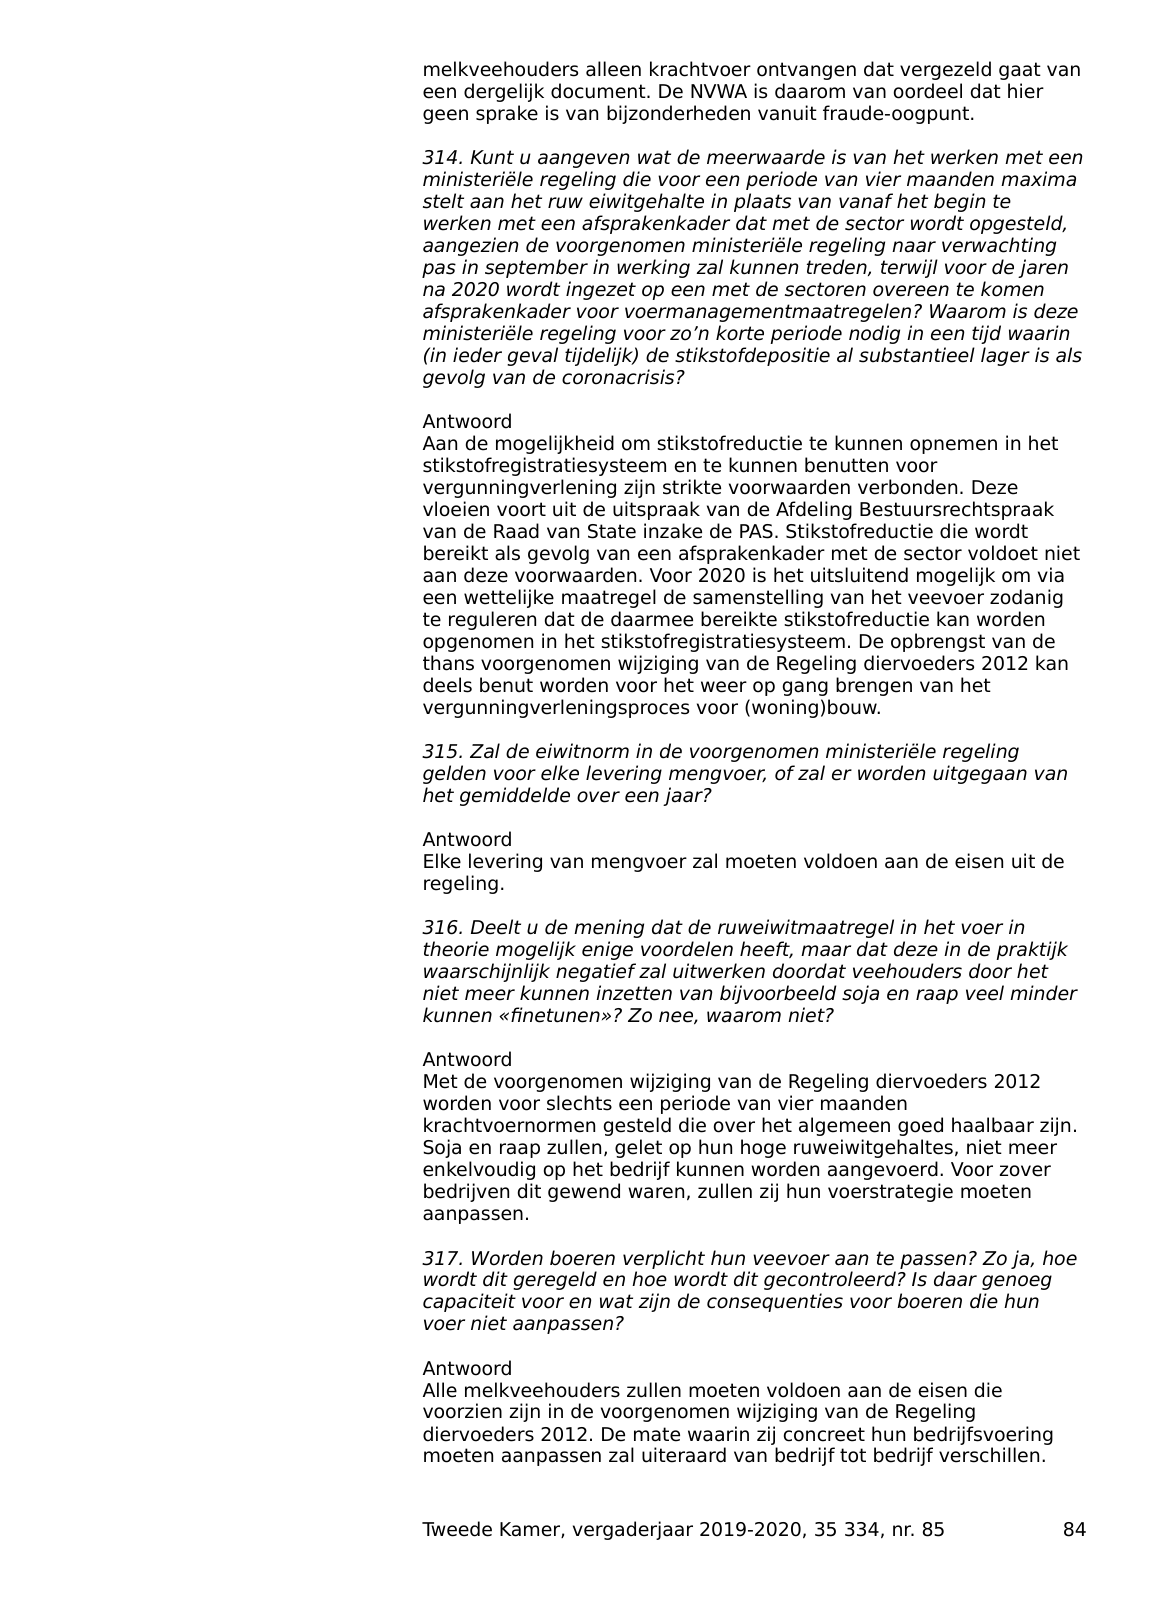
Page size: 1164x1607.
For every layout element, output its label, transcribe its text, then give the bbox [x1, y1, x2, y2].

text Antwoord [422, 411, 1087, 433]
text 317. Worden boeren verplicht hun veevoer aan te passen? Zo ja, hoe wordt dit geregeld en hoe wordt dit gecontroleerd? Is daar genoeg capaciteit voor en wat zijn de consequenties voor boeren die hun voer niet aanpassen? [422, 1247, 1087, 1335]
text Antwoord [422, 829, 1087, 851]
text Aan de mogelijkheid om stikstofreductie te kunnen opnemen in het stikstofregistratiesysteem en te kunnen benutten voor vergunningverlening zijn strikte voorwaarden verbonden. Deze vloeien voort uit de uitspraak van de Afdeling Bestuursrechtspraak van de Raad van State inzake de PAS. Stikstofreductie die wordt bereikt als gevolg van een afsprakenkader met de sector voldoet niet aan deze voorwaarden. Voor 2020 is het uitsluitend mogelijk om via een wettelijke maatregel de samenstelling van het veevoer zodanig te reguleren dat de daarmee bereikte stikstofreductie kan worden opgenomen in het stikstofregistratiesysteem. De opbrengst van de thans voorgenomen wijziging van de Regeling diervoeders 2012 kan deels benut worden voor het weer op gang brengen van het vergunningverleningsproces voor (woning)bouw. [422, 433, 1087, 719]
text Elke levering van mengvoer zal moeten voldoen aan de eisen uit de regeling. [422, 851, 1087, 895]
text 314. Kunt u aangeven wat de meerwaarde is van het werken met een ministeriële regeling die voor een periode van vier maanden maxima stelt aan het ruw eiwitgehalte in plaats van vanaf het begin te werken met een afsprakenkader dat met de sector wordt opgesteld, aangezien de voorgenomen ministeriële regeling naar verwachting pas in september in werking zal kunnen treden, terwijl voor de jaren na 2020 wordt ingezet op een met de sectoren overeen te komen afsprakenkader voor voermanagementmaatregelen? Waarom is deze ministeriële regeling voor zo’n korte periode nodig in een tijd waarin (in ieder geval tijdelijk) de stikstofdepositie al substantieel lager is als gevolg van de coronacrisis? [422, 147, 1087, 389]
text Antwoord [422, 1049, 1087, 1071]
text Alle melkveehouders zullen moeten voldoen aan de eisen die voorzien zijn in de voorgenomen wijziging van de Regeling diervoeders 2012. De mate waarin zij concreet hun bedrijfsvoering moeten aanpassen zal uiteraard van bedrijf tot bedrijf verschillen. [422, 1379, 1087, 1467]
text melkveehouders alleen krachtvoer ontvangen dat vergezeld gaat van een dergelijk document. De NVWA is daarom van oordeel dat hier geen sprake is van bijzonderheden vanuit fraude-oogpunt. [422, 59, 1087, 125]
text Antwoord [422, 1357, 1087, 1379]
text 315. Zal de eiwitnorm in de voorgenomen ministeriële regeling gelden voor elke levering mengvoer, of zal er worden uitgegaan van het gemiddelde over een jaar? [422, 741, 1087, 807]
text Met de voorgenomen wijziging van de Regeling diervoeders 2012 worden voor slechts een periode van vier maanden krachtvoernormen gesteld die over het algemeen goed haalbaar zijn. Soja en raap zullen, gelet op hun hoge ruweiwitgehaltes, niet meer enkelvoudig op het bedrijf kunnen worden aangevoerd. Voor zover bedrijven dit gewend waren, zullen zij hun voerstrategie moeten aanpassen. [422, 1071, 1087, 1225]
text 316. Deelt u de mening dat de ruweiwitmaatregel in het voer in theorie mogelijk enige voordelen heeft, maar dat deze in de praktijk waarschijnlijk negatief zal uitwerken doordat veehouders door het niet meer kunnen inzetten van bijvoorbeeld soja en raap veel minder kunnen «finetunen»? Zo nee, waarom niet? [422, 917, 1087, 1027]
